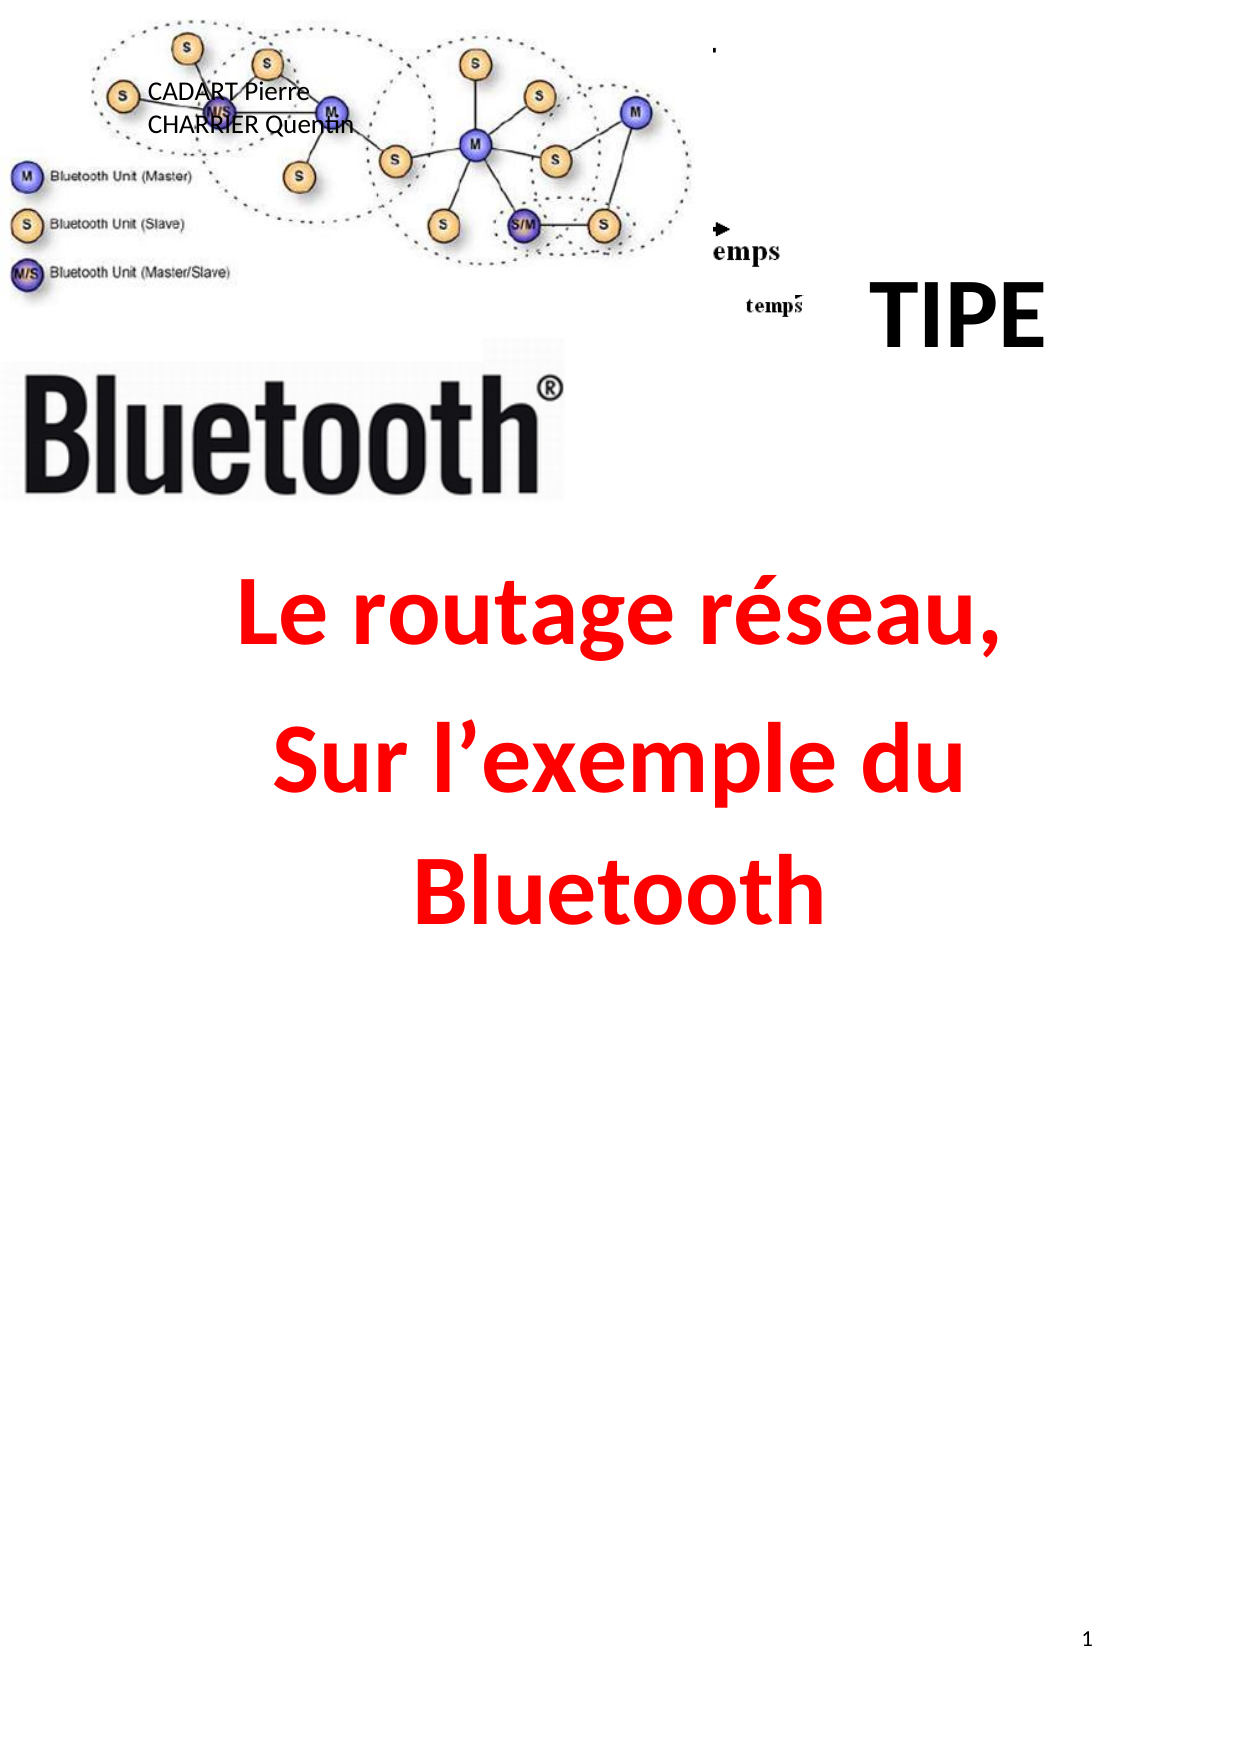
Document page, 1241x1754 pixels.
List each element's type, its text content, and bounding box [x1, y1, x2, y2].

text TIPE [565, 250, 1093, 372]
text Le routage réseau, [148, 547, 1093, 669]
text Sur l’exemple du Bluetooth [148, 696, 1093, 949]
picture [0, 0, 824, 502]
